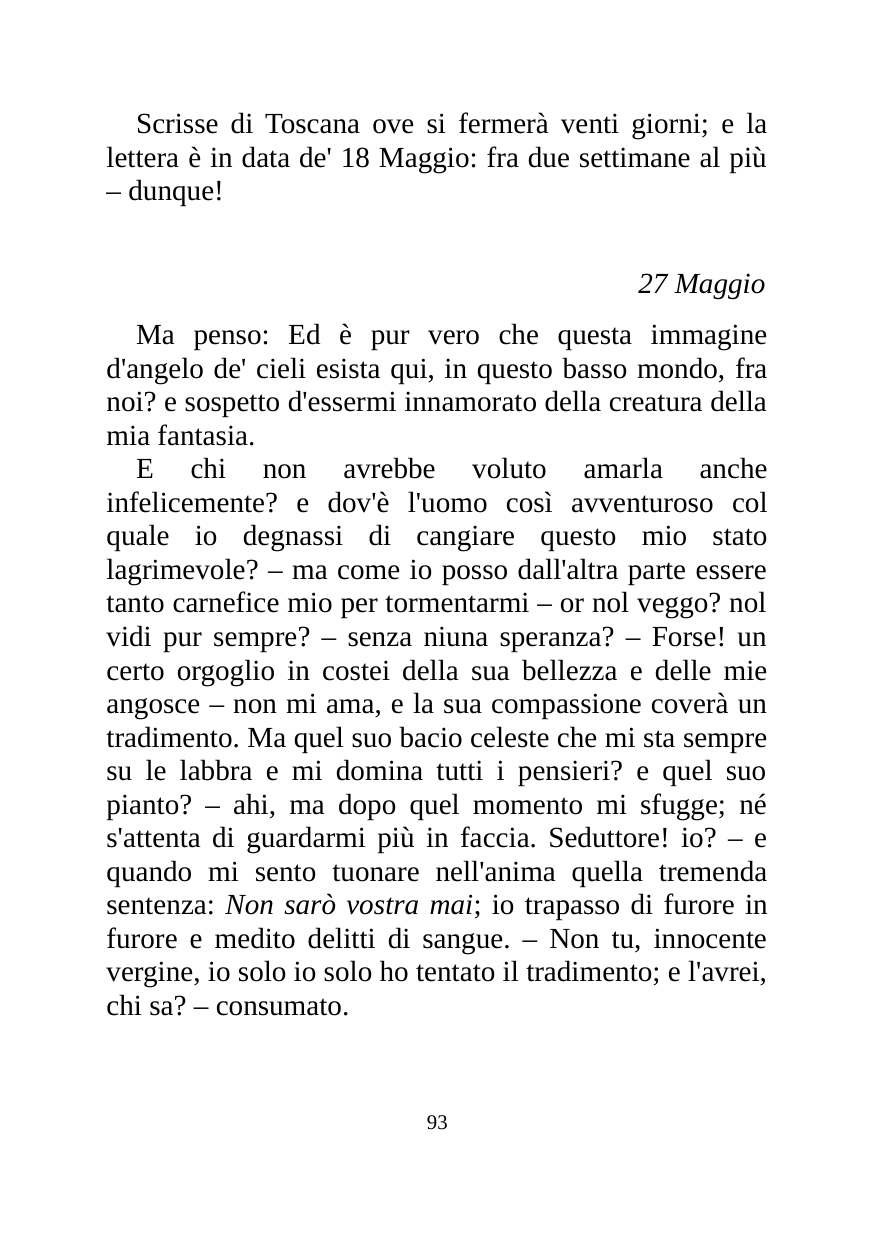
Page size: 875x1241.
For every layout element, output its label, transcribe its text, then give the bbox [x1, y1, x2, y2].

text Ma penso: Ed è pur vero che questa immagine d'angelo de' cieli esista qui, in questo basso mondo, fra noi? e sospetto d'essermi innamorato della creatura della mia fantasia. [106, 317, 768, 451]
text E chi non avrebbe voluto amarla anche infelicemente? e dov'è l'uomo così avventuroso col quale io degnassi di cangiare questo mio stato lagrimevole? – ma come io posso dall'altra parte essere tanto carnefice mio per tormentarmi – or nol veggo? nol vidi pur sempre? – senza niuna speranza? – Forse! un certo orgoglio in costei della sua bellezza e delle mie angosce – non mi ama, e la sua compassione coverà un tradimento. Ma quel suo bacio celeste che mi sta sempre su le labbra e mi domina tutti i pensieri? e quel suo pianto? – ahi, ma dopo quel momento mi sfugge; né s'attenta di guardarmi più in faccia. Seduttore! io? – e quando mi sento tuonare nell'anima quella tremenda sentenza: Non sarò vostra mai; io trapasso di furore in furore e medito delitti di sangue. – Non tu, innocente vergine, io solo io solo ho tentato il tradimento; e l'avrei, chi sa? – consumato. [106, 451, 768, 1022]
text Scrisse di Toscana ove si fermerà venti giorni; e la lettera è in data de' 18 Maggio: fra due settimane al più – dunque! [106, 106, 768, 207]
text 27 Maggio [106, 266, 768, 299]
